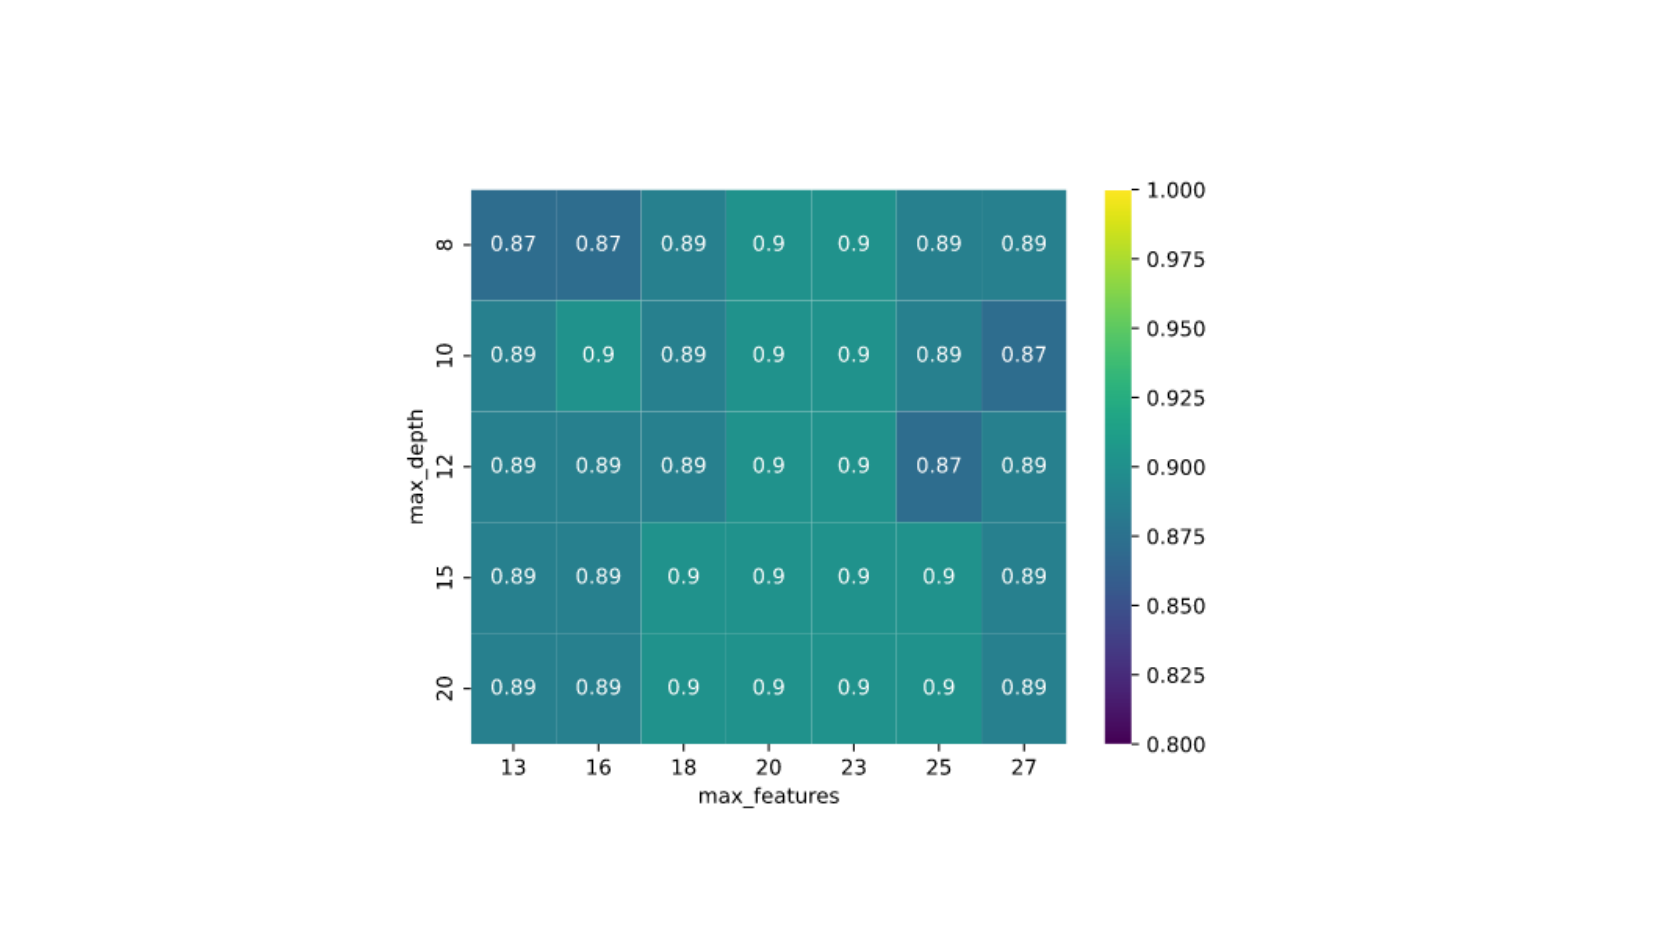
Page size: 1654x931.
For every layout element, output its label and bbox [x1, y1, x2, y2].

picture [351, 103, 1312, 824]
